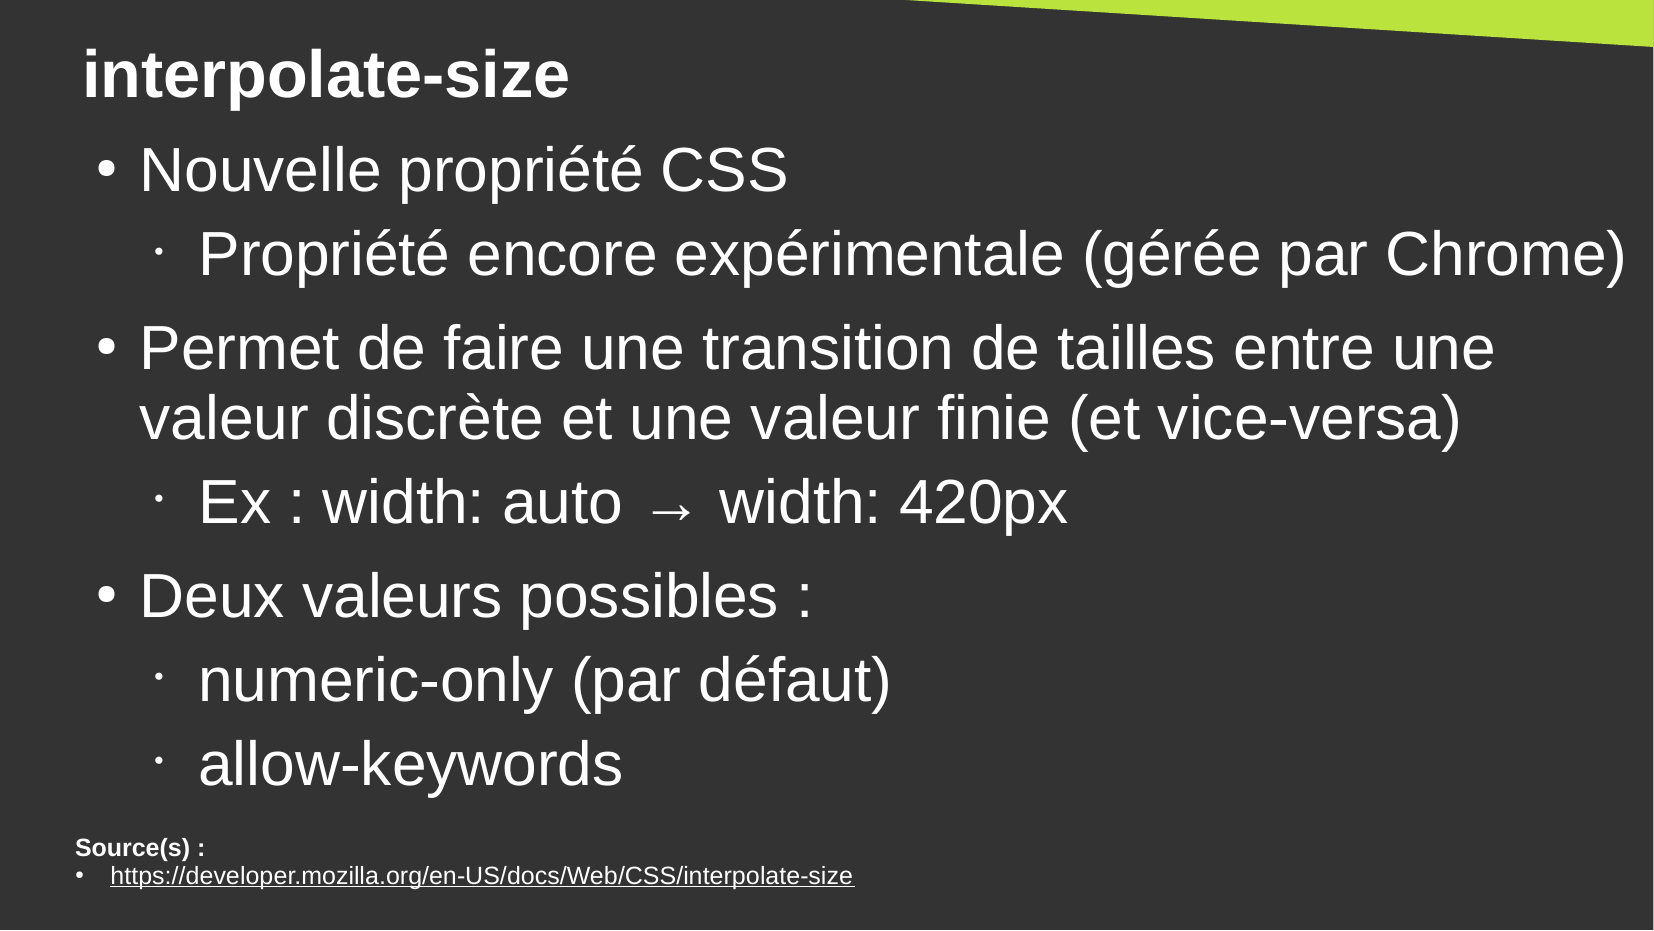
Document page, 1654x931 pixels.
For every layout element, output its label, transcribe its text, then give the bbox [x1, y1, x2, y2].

text_box [905, 0, 1654, 48]
text_box Source(s) : https://developer.mozilla.org/en-US/docs/Web/CSS/interpolate-size [60, 826, 1546, 926]
title interpolate-size [82, 37, 1571, 114]
list Nouvelle propriété CSS Propriété encore expérimentale (gérée par Chrome) Permet de faire une transition de tailles entre une valeur discrète et une valeur finie (et vice-versa) Ex : width: auto → width: 420px Deux valeurs possibles : numeric-only (par défaut) allow-keywords [80, 135, 1649, 818]
